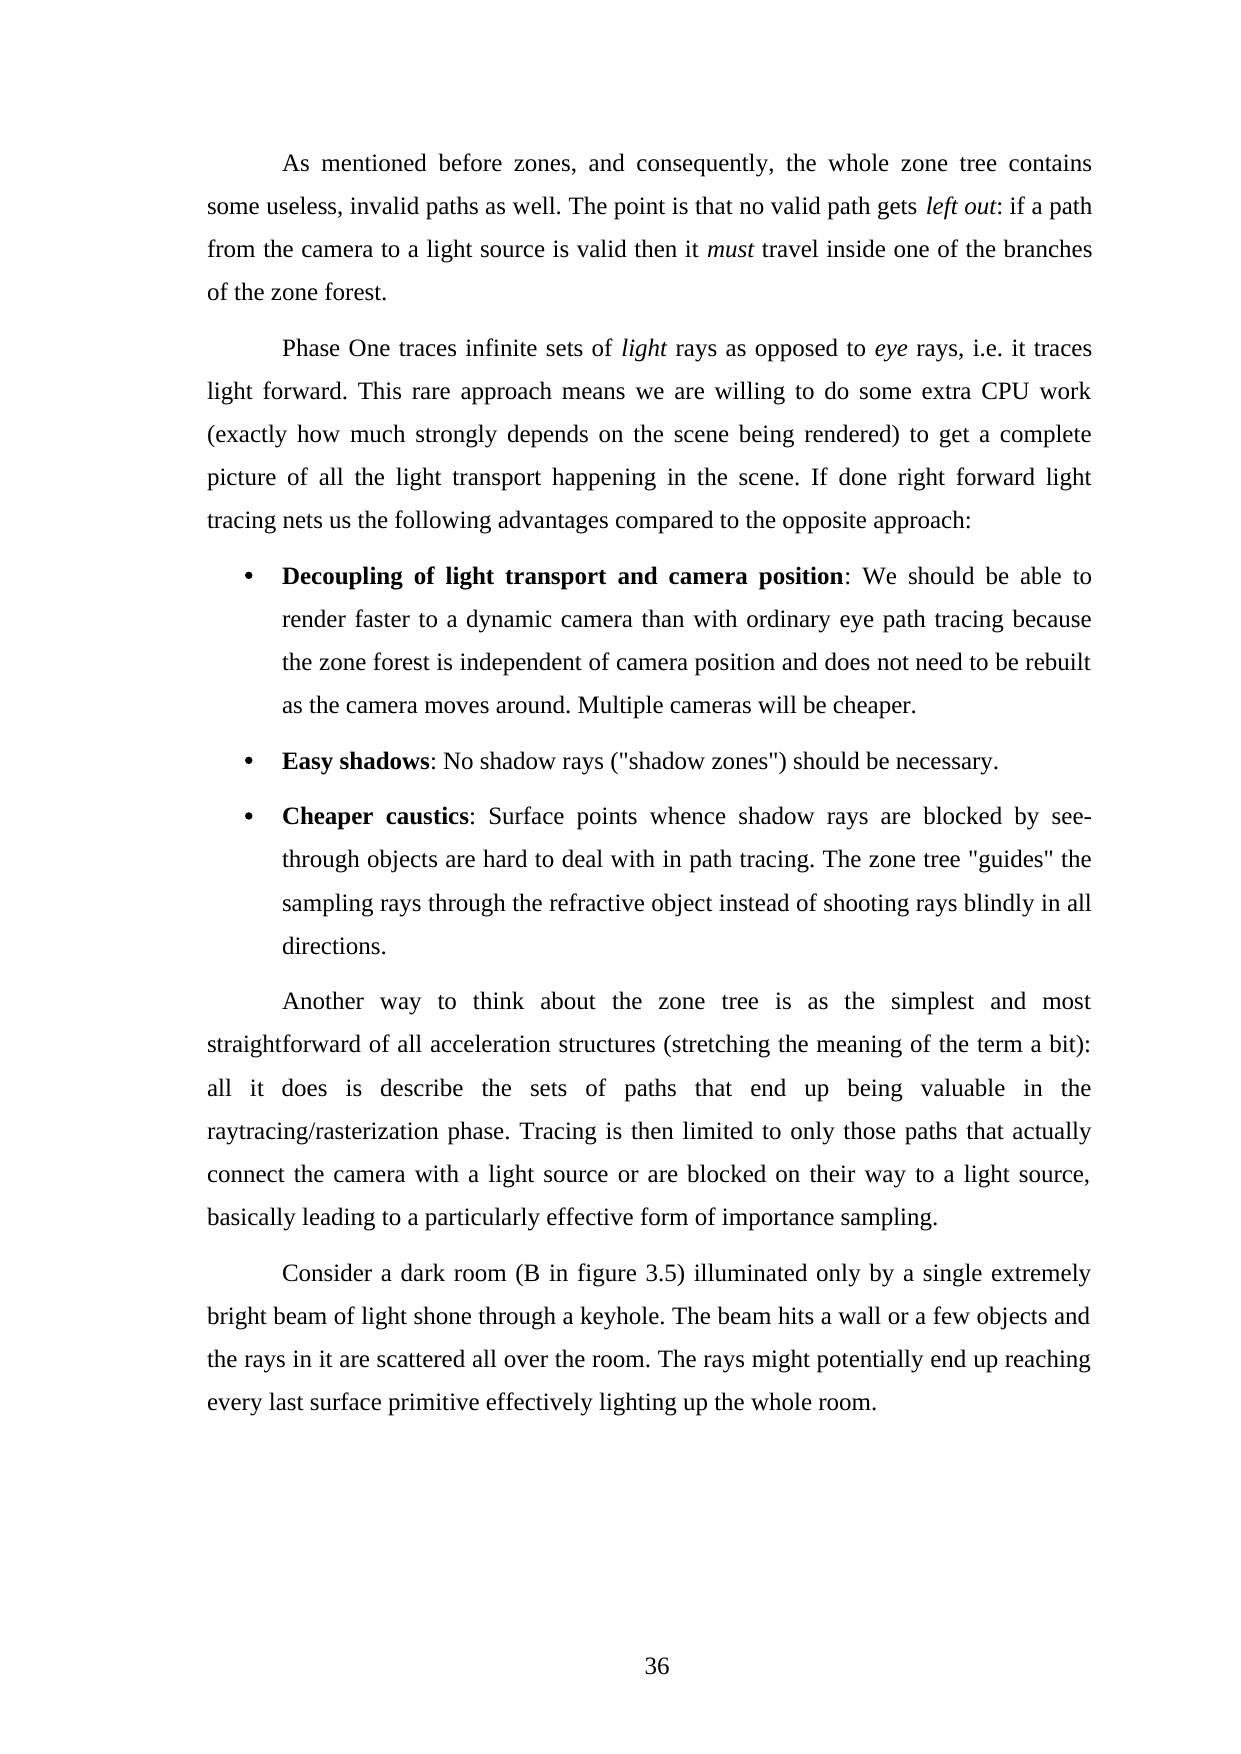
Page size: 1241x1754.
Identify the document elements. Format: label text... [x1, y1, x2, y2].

text Another way to think about the zone tree is as the simplest and most straightforward of all acceleration structures (stretching the meaning of the term a bit): all it does is describe the sets of paths that end up being valuable in the raytracing/rasterization phase. Tracing is then limited to only those paths that actually connect the camera with a light source or are blocked on their way to a light source, basically leading to a particularly effective form of importance sampling. [207, 986, 1092, 1231]
text Phase One traces infinite sets of light rays as opposed to eye rays, i.e. it traces light forward. This rare approach means we are willing to do some extra CPU work (exactly how much strongly depends on the scene being rendered) to get a complete picture of all the light transport happening in the scene. If done right forward light tracing nets us the following advantages compared to the opposite approach: [207, 333, 1092, 534]
list Cheaper caustics: Surface points whence shadow rays are blocked by see-through objects are hard to deal with in path tracing. The zone tree "guides" the sampling rays through the refractive object instead of shooting rays blindly in all directions. [244, 801, 1092, 959]
list Decoupling of light transport and camera position: We should be able to render faster to a dynamic camera than with ordinary eye path tracing because the zone forest is independent of camera position and does not need to be rebuilt as the camera moves around. Multiple cameras will be cheaper. [244, 561, 1092, 719]
list Easy shadows: No shadow rays ("shadow zones") should be necessary. [244, 746, 1092, 774]
text Consider a dark room (B in figure 3.5) illuminated only by a single extremely bright beam of light shone through a keyhole. The beam hits a wall or a few objects and the rays in it are scattered all over the room. The rays might potentially end up reaching every last surface primitive effectively lighting up the whole room. [207, 1258, 1092, 1416]
text As mentioned before zones, and consequently, the whole zone tree contains some useless, invalid paths as well. The point is that no valid path gets left out: if a path from the camera to a light source is valid then it must travel inside one of the branches of the zone forest. [207, 148, 1092, 306]
